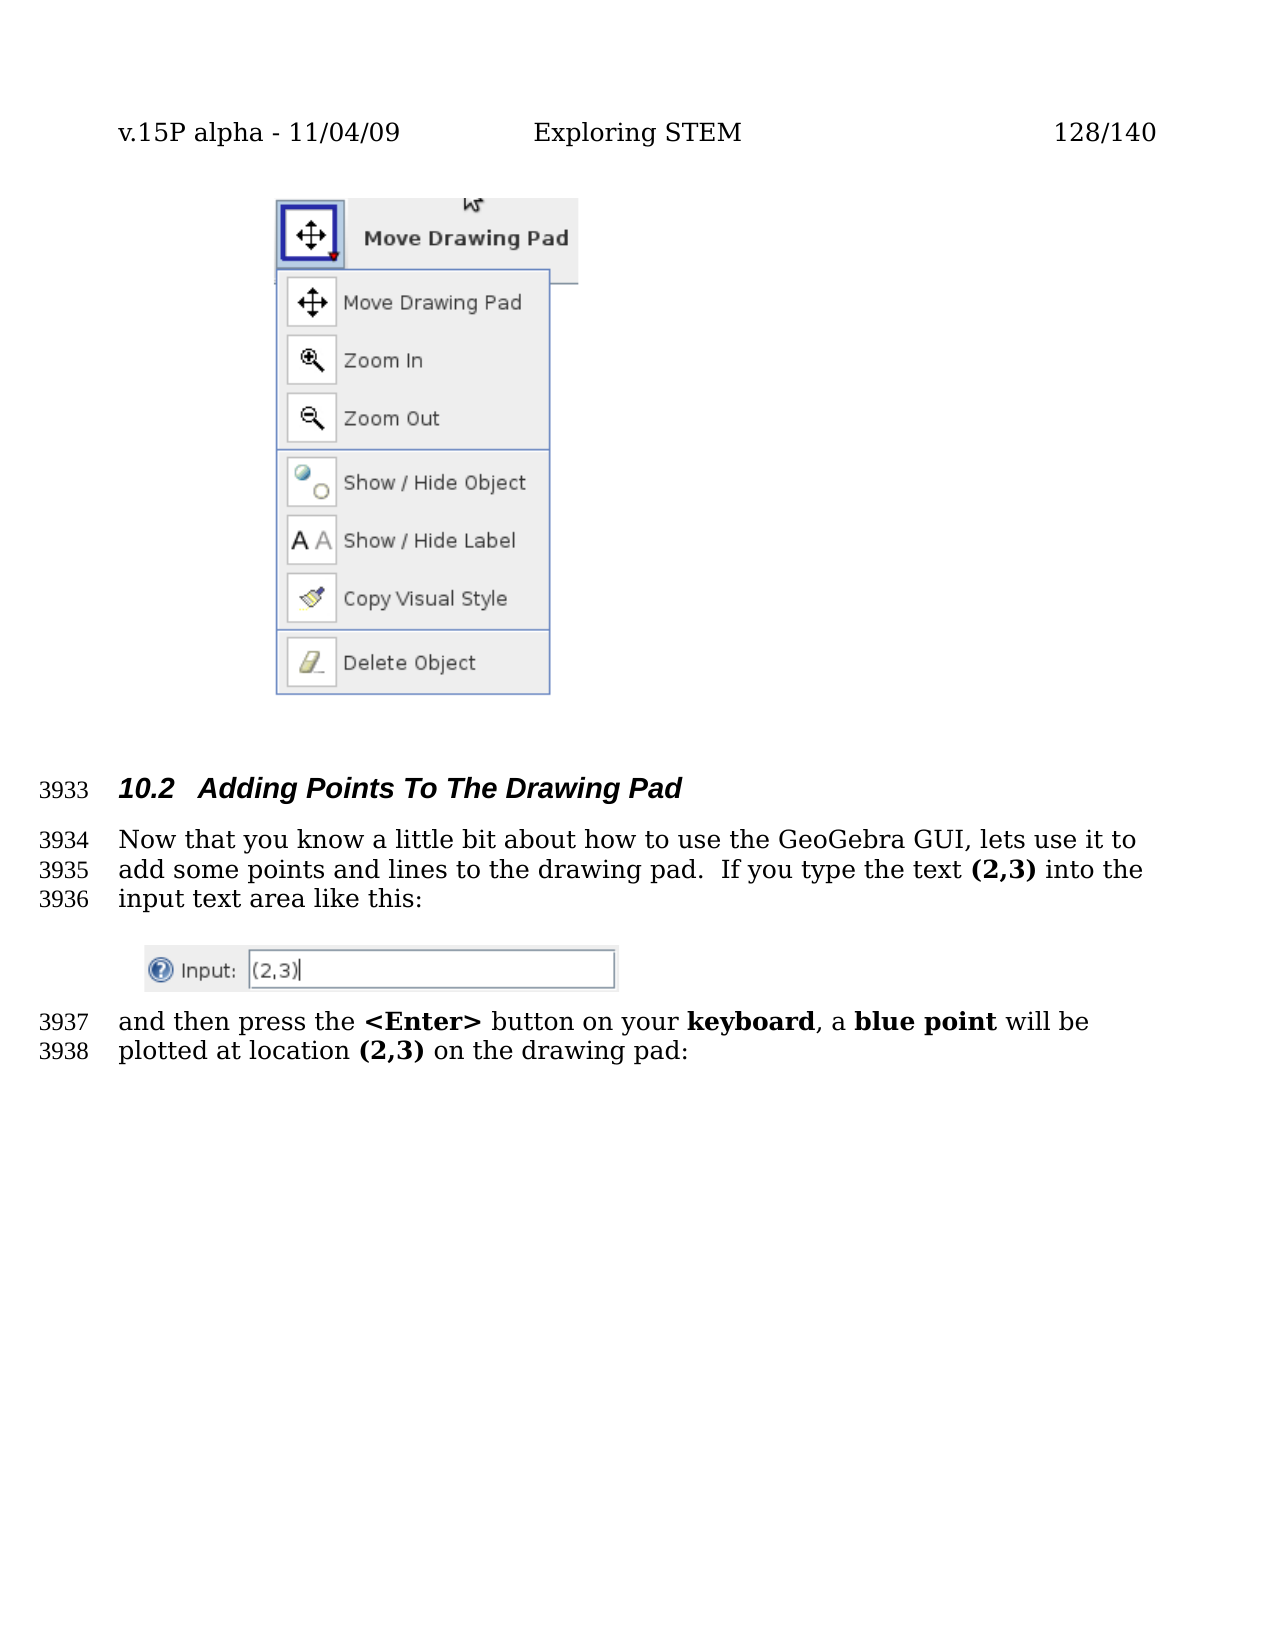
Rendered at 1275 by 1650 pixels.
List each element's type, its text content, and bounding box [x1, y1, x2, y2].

subtitle Adding Points To The Drawing Pad [118, 771, 1157, 804]
picture [273, 198, 579, 703]
picture [144, 945, 620, 992]
text Now that you know a little bit about how to use the GeoGebra GUI, lets use it to add some points and lines to the drawing pad. If you type the text (2,3) into the input text area like this: [118, 825, 1157, 913]
text and then press the <Enter> button on your keyboard, a blue point will be plotted at location (2,3) on the drawing pad: [118, 1007, 1157, 1066]
